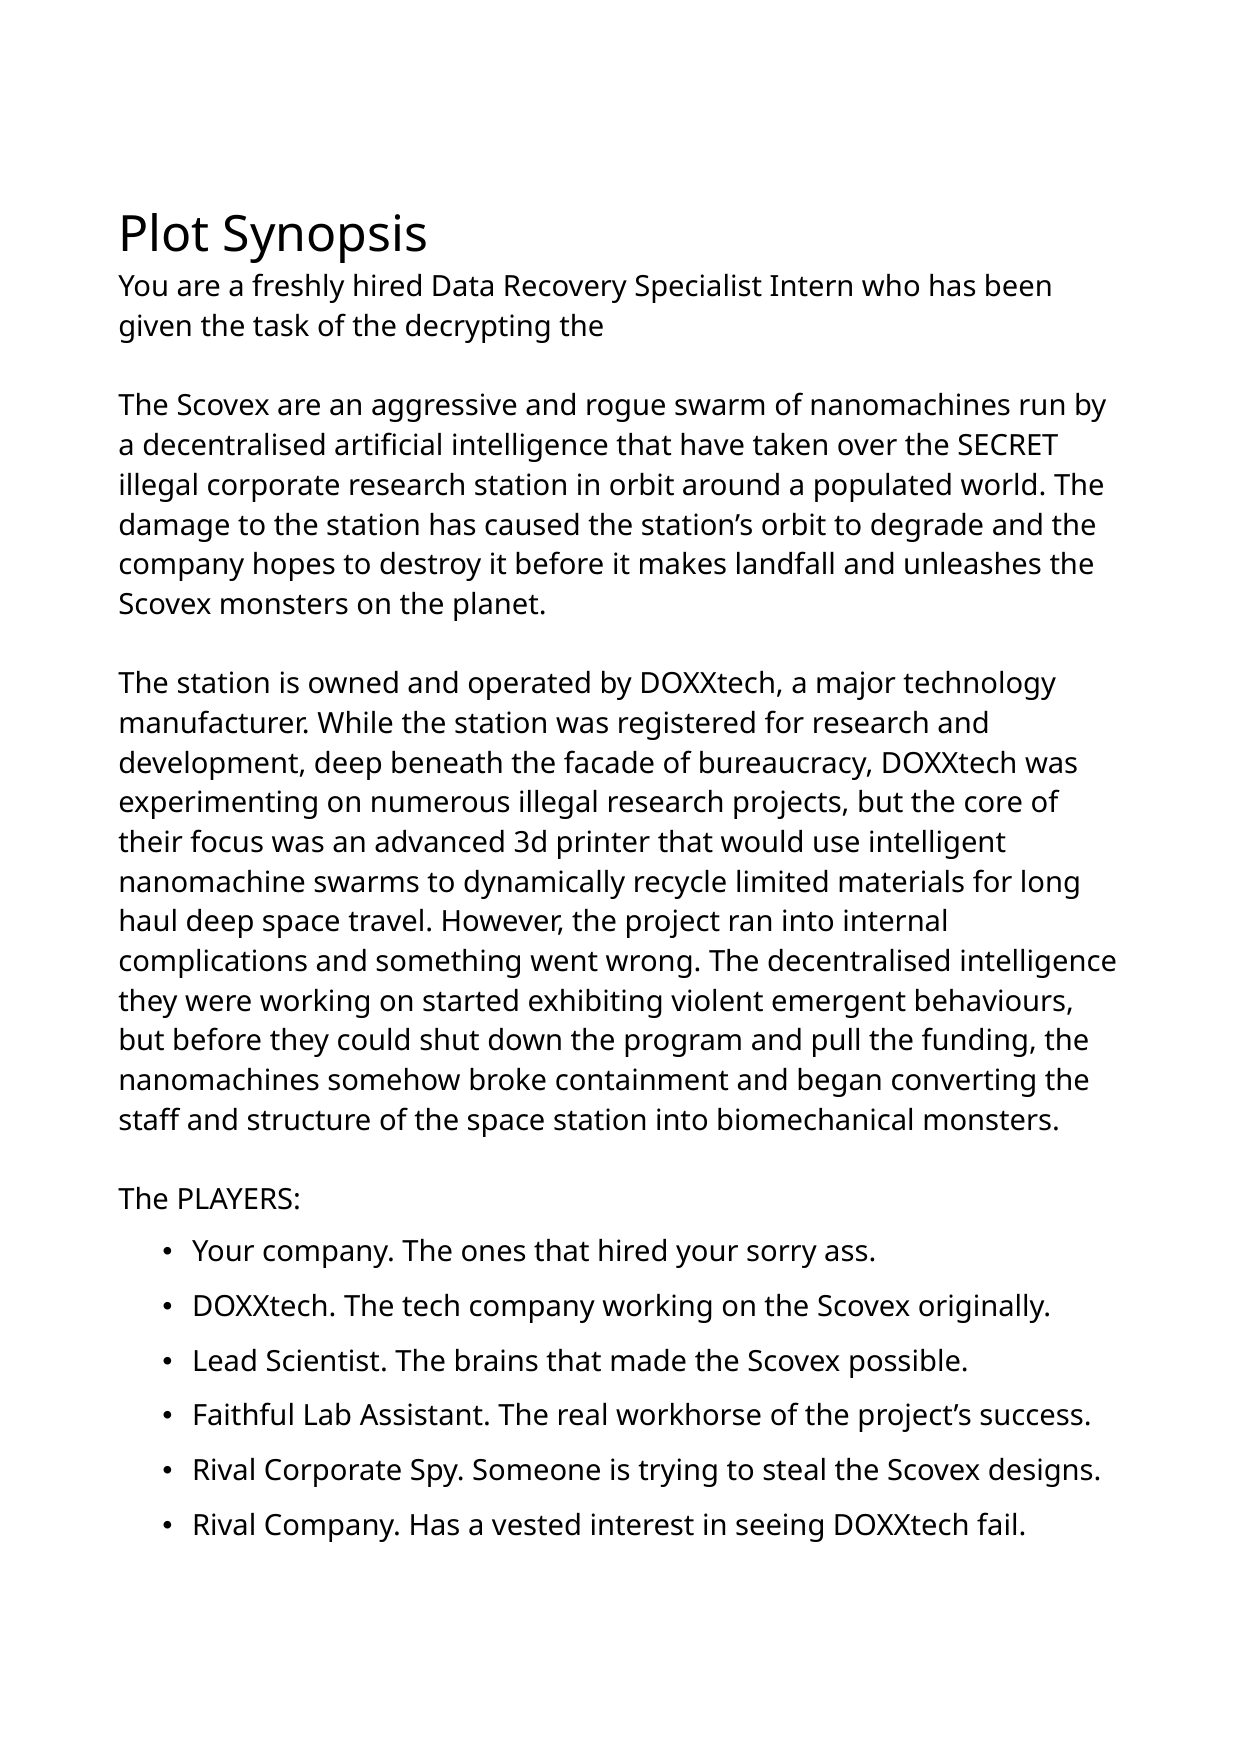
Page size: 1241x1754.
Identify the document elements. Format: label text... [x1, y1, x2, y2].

text Plot Synopsis [118, 197, 1122, 266]
list Your company. The ones that hired your sorry ass. [162, 1231, 1122, 1270]
list DOXXtech. The tech company working on the Scovex originally. [162, 1285, 1122, 1325]
text The PLAYERS: [118, 1178, 1122, 1218]
text You are a freshly hired Data Recovery Specialist Intern who has been given the task of the decrypting the [118, 266, 1122, 345]
list Rival Corporate Spy. Someone is trying to steal the Scovex designs. [162, 1449, 1122, 1489]
list Faithful Lab Assistant. The real workhorse of the project’s success. [162, 1395, 1122, 1434]
text The station is owned and operated by DOXXtech, a major technology manufacturer. While the station was registered for research and development, deep beneath the facade of bureaucracy, DOXXtech was experimenting on numerous illegal research projects, but the core of their focus was an advanced 3d printer that would use intelligent nanomachine swarms to dynamically recycle limited materials for long haul deep space travel. However, the project ran into internal complications and something went wrong. The decentralised intelligence they were working on started exhibiting violent emergent behaviours, but before they could shut down the program and pull the funding, the nanomachines somehow broke containment and began converting the staff and structure of the space station into biomechanical monsters. [118, 662, 1122, 1139]
text The Scovex are an aggressive and rogue swarm of nanomachines run by a decentralised artificial intelligence that have taken over the SECRET illegal corporate research station in orbit around a populated world. The damage to the station has caused the station’s orbit to degrade and the company hopes to destroy it before it makes landfall and unleashes the Scovex monsters on the planet. [118, 385, 1122, 623]
list Rival Company. Has a vested interest in seeing DOXXtech fail. [162, 1504, 1122, 1544]
list Lead Scientist. The brains that made the Scovex possible. [162, 1340, 1122, 1380]
